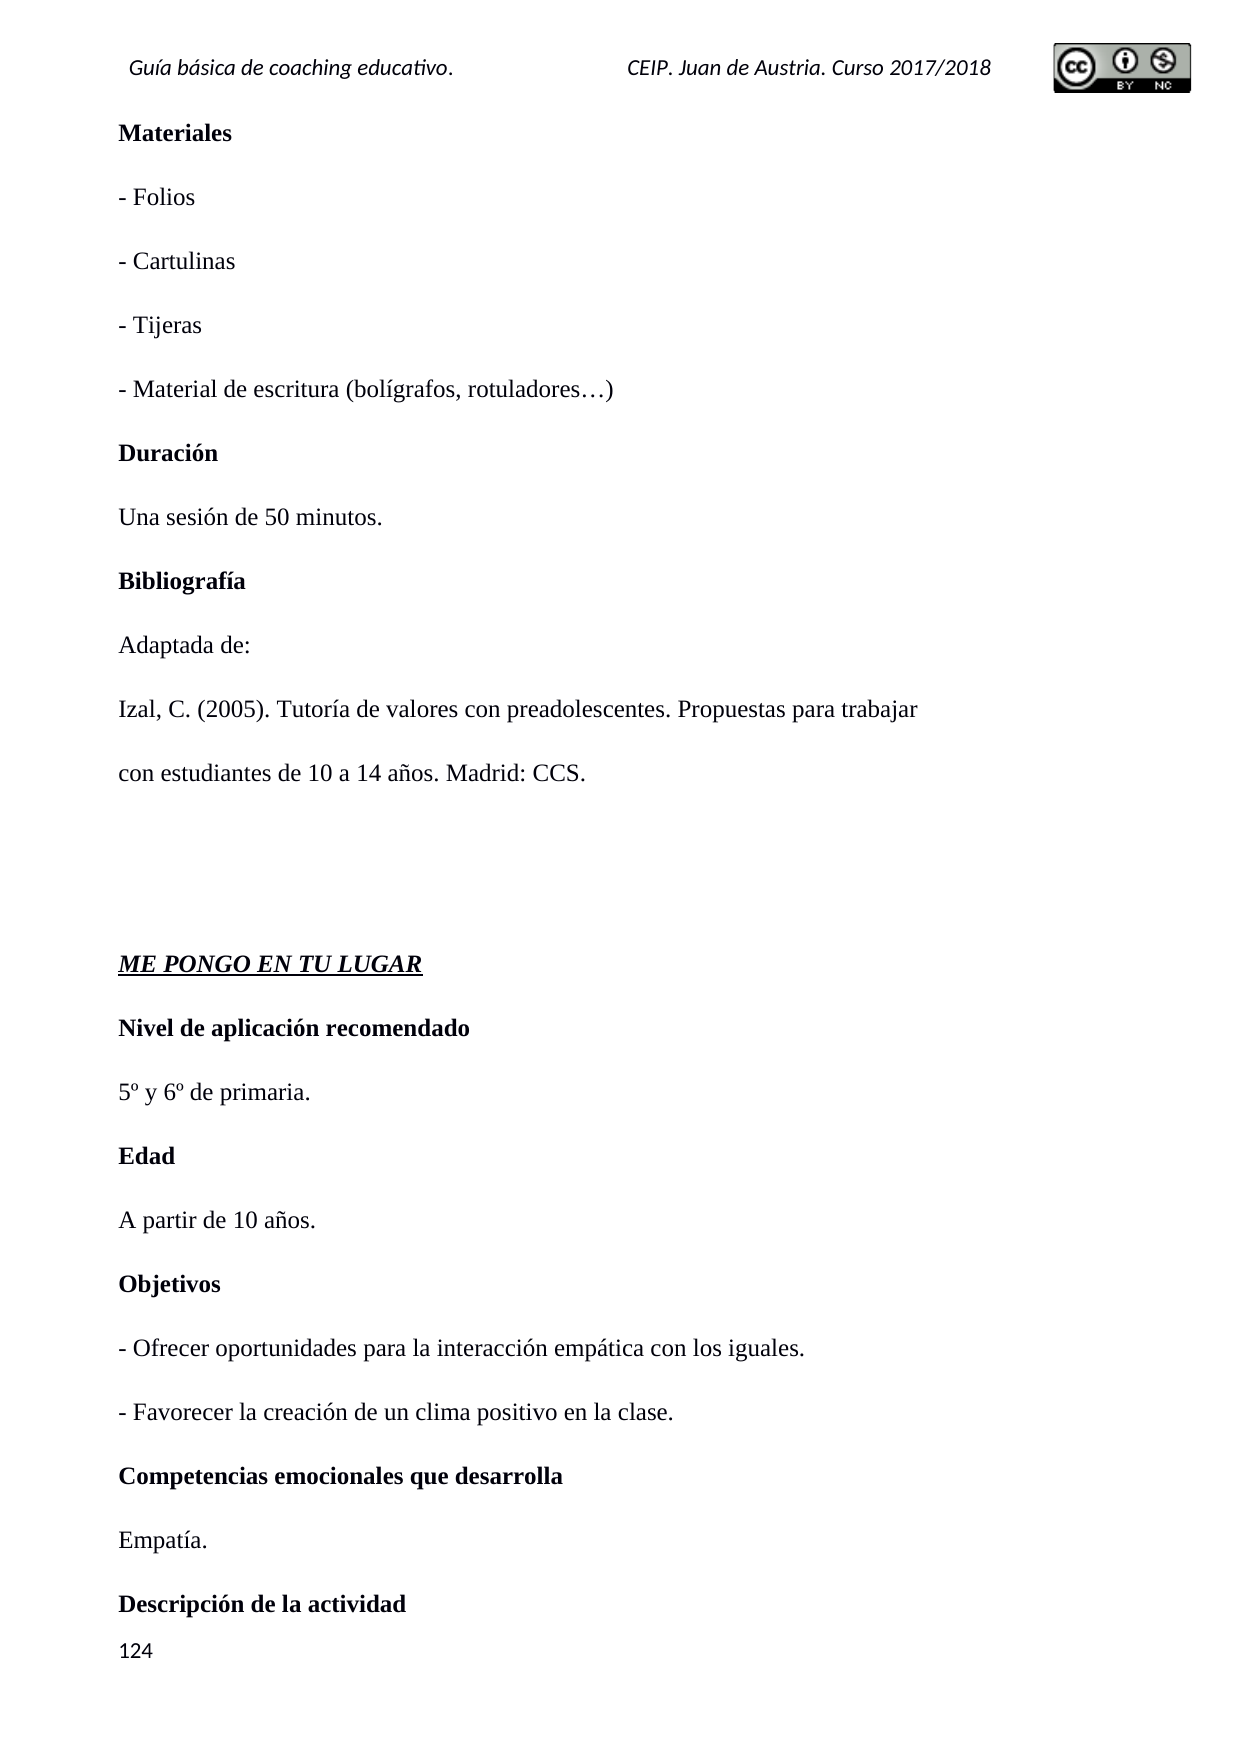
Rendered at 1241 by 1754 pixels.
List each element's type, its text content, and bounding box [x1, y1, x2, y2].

list - Folios [118, 182, 1122, 211]
list - Cartulinas [118, 246, 1122, 275]
list - Favorecer la creación de un clima positivo en la clase. [118, 1397, 1122, 1426]
list A partir de 10 años. [118, 1205, 1122, 1234]
list Bibliografía [118, 566, 1122, 594]
list Empatía. [118, 1525, 1122, 1554]
list Nivel de aplicación recomendado [118, 1013, 1122, 1042]
list Competencias emocionales que desarrolla [118, 1461, 1122, 1490]
list Descripción de la actividad [118, 1589, 1122, 1618]
list Una sesión de 50 minutos. [118, 502, 1122, 531]
list Adaptada de: [118, 630, 1122, 658]
list Edad [118, 1141, 1122, 1170]
list - Material de escritura (bolígrafos, rotuladores…) [118, 374, 1122, 403]
list 5º y 6º de primaria. [118, 1077, 1122, 1106]
list Izal, C. (2005). Tutoría de valores con preadolescentes. Propuestas para trabajar [118, 694, 1122, 722]
list - Ofrecer oportunidades para la interacción empática con los iguales. [118, 1333, 1122, 1362]
list Materiales [118, 118, 1122, 147]
list Duración [118, 438, 1122, 467]
list con estudiantes de 10 a 14 años. Madrid: CCS. [118, 758, 1122, 786]
list Objetivos [118, 1269, 1122, 1298]
list - Tijeras [118, 310, 1122, 339]
list ME PONGO EN TU LUGAR [118, 949, 1122, 978]
picture [1053, 43, 1192, 93]
